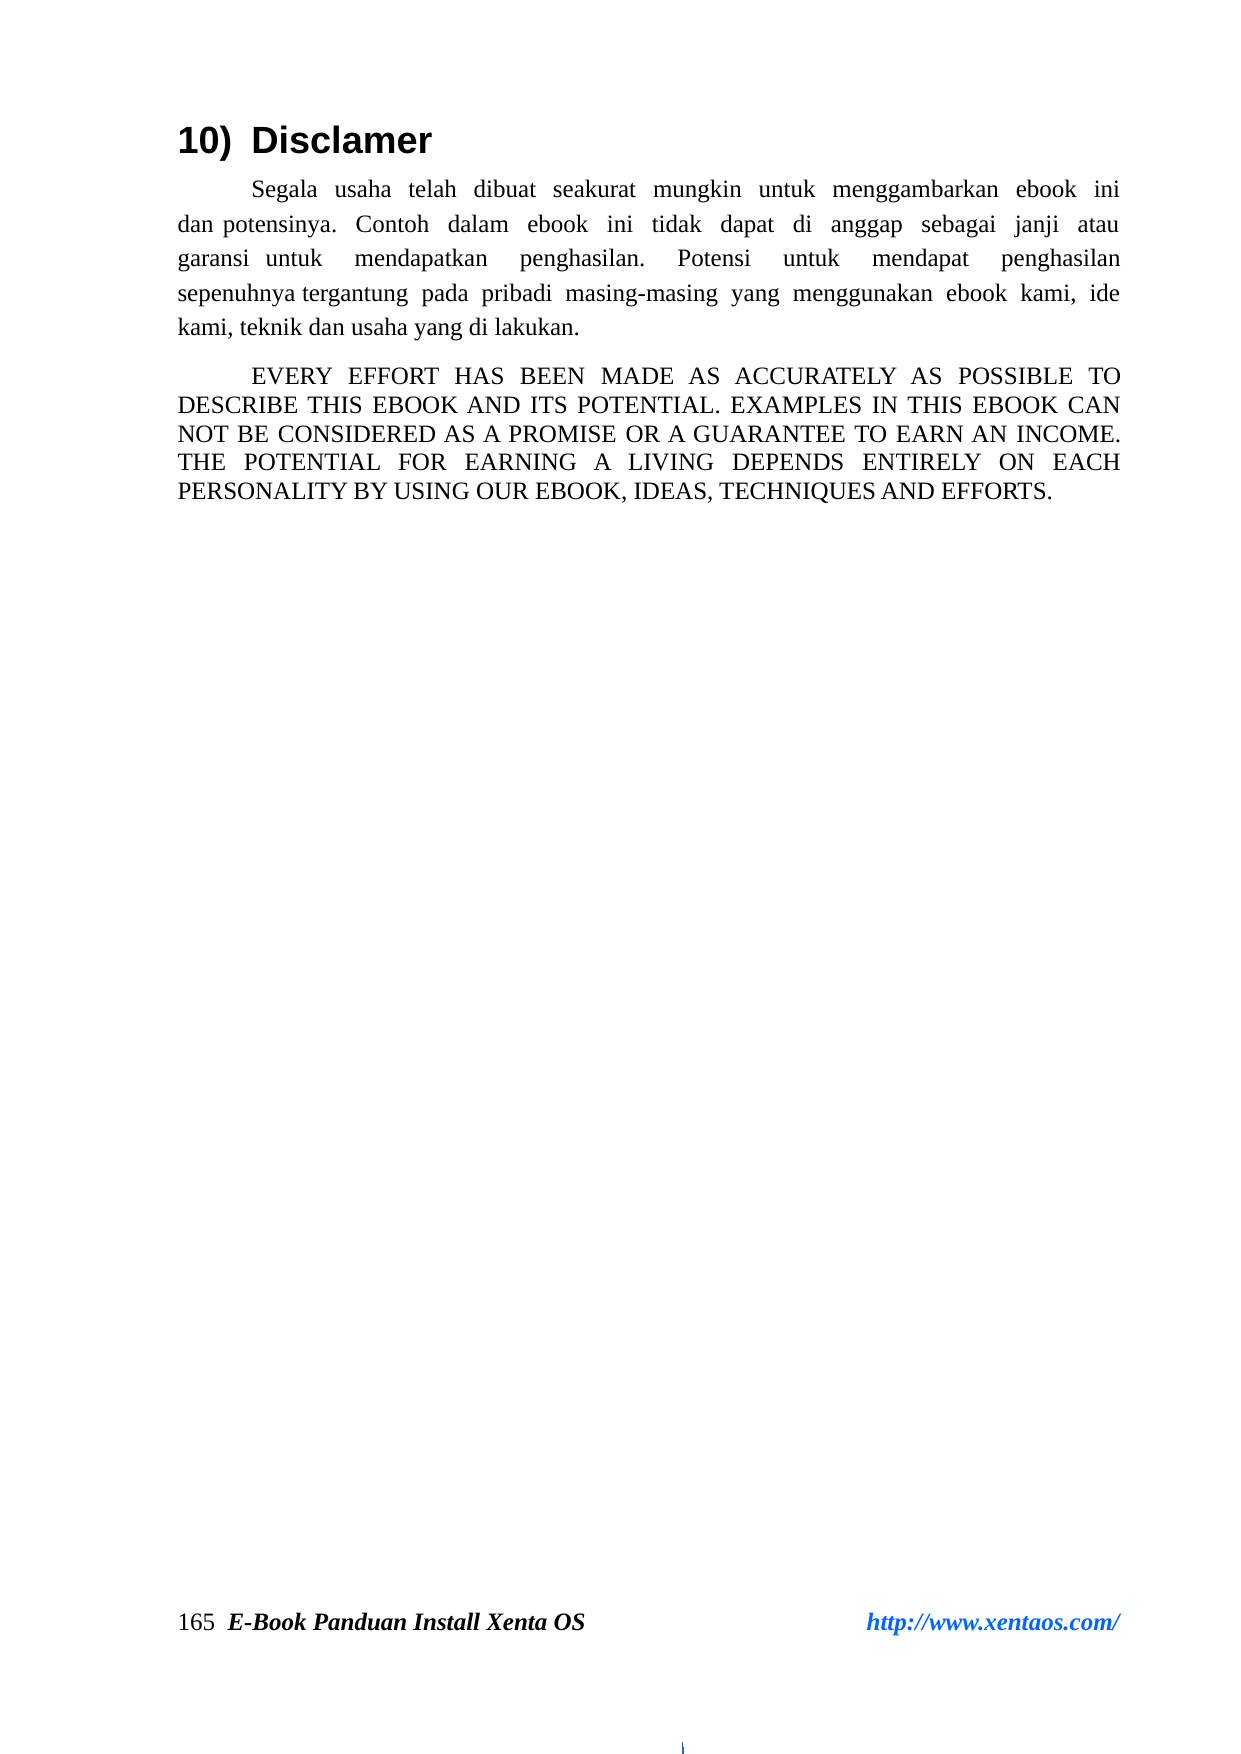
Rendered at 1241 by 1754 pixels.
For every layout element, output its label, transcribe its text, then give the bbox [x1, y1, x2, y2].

text EVERY EFFORT HAS BEEN MADE AS ACCURATELY AS POSSIBLE TO DESCRIBE THIS EBOOK AND ITS POTENTIAL. EXAMPLES IN THIS EBOOK CAN NOT BE CONSIDERED AS A PROMISE OR A GUARANTEE TO EARN AN INCOME. THE POTENTIAL FOR EARNING A LIVING DEPENDS ENTIRELY ON EACH PERSONALITY BY USING OUR EBOOK, IDEAS, TECHNIQUES AND EFFORTS. [177, 361, 1122, 505]
text Segala usaha telah dibuat seakurat mungkin untuk menggambarkan ebook ini dan potensinya. Contoh dalam ebook ini tidak dapat di anggap sebagai janji atau garansi untuk mendapatkan penghasilan. Potensi untuk mendapat penghasilan sepenuhnya tergantung pada pribadi masing-masing yang menggunakan ebook kami, ide kami, teknik dan usaha yang di lakukan. [177, 174, 1122, 341]
subtitle Disclamer [177, 118, 1122, 162]
